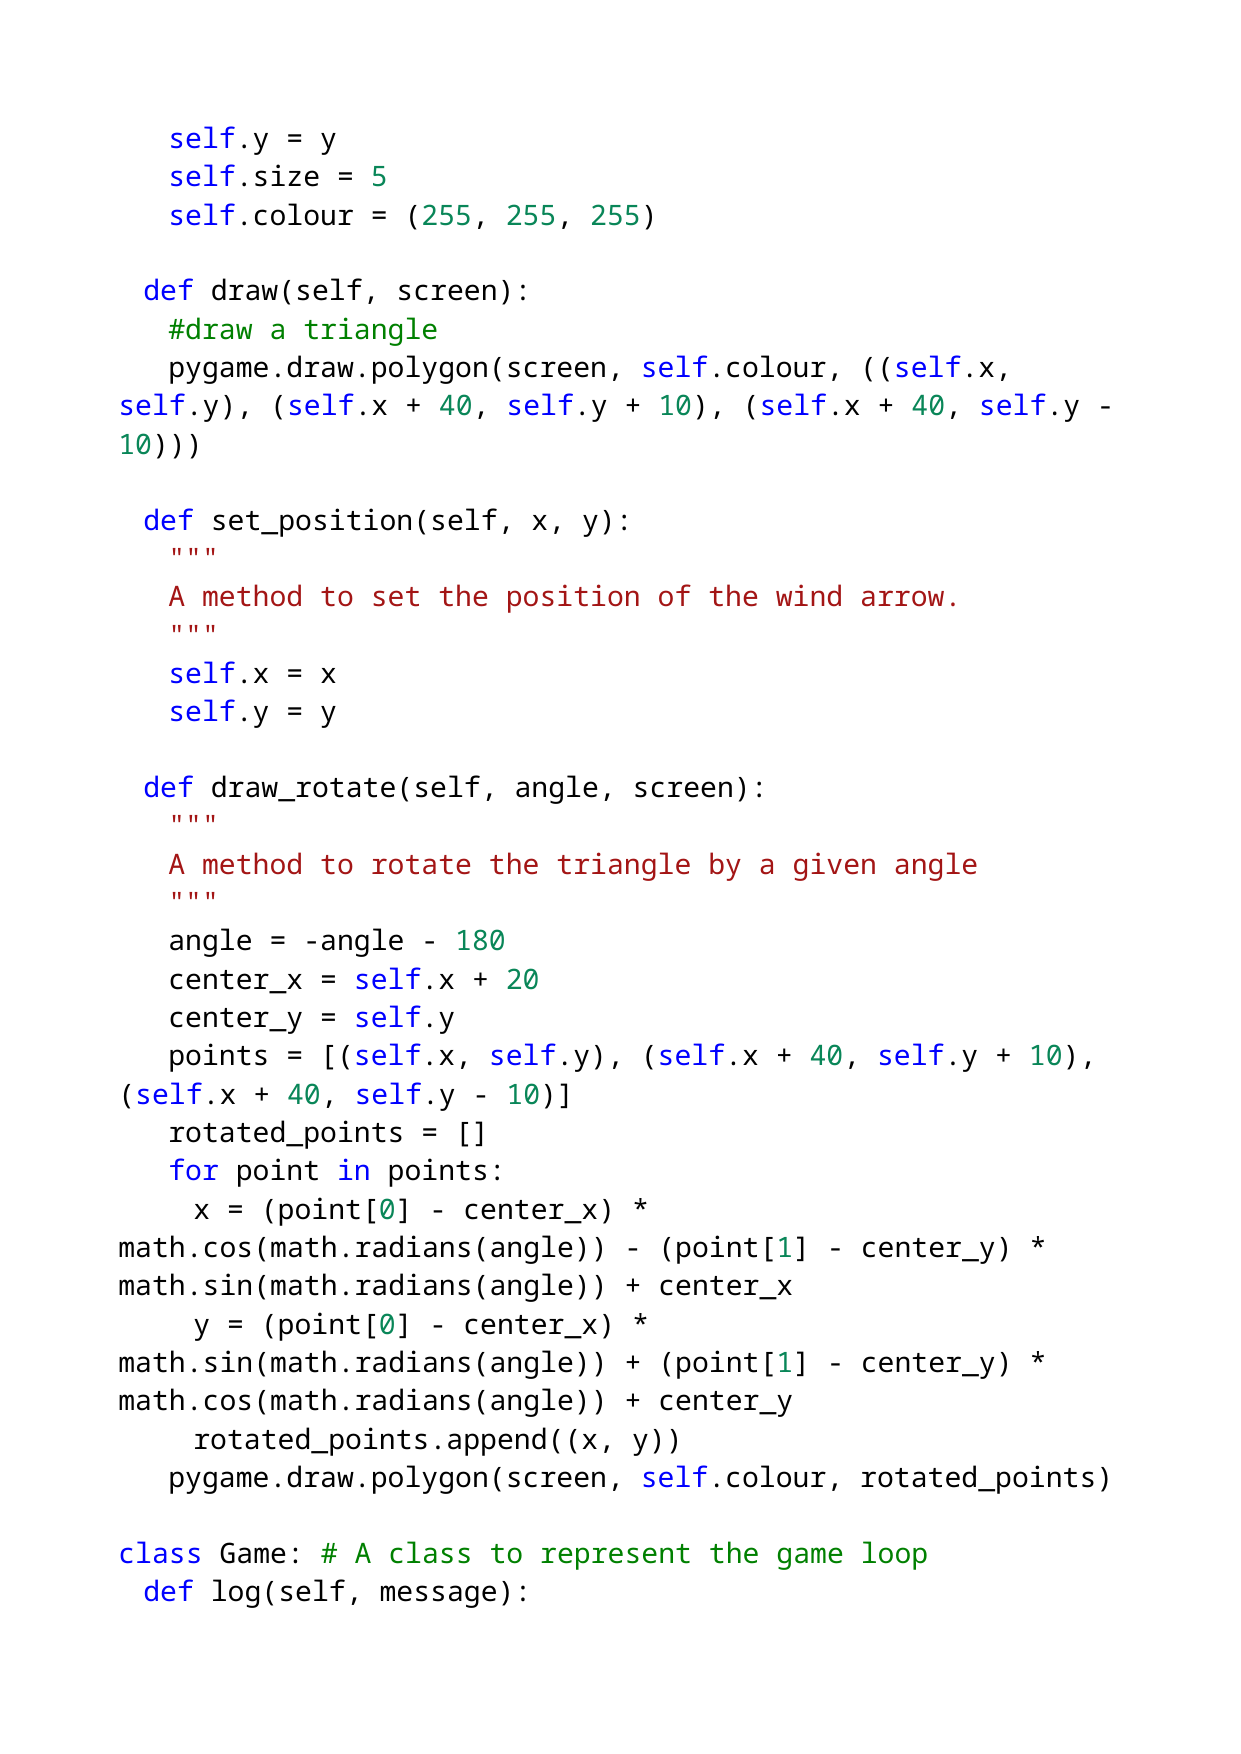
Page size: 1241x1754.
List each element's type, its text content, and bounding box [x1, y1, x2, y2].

text self.size = 5 [118, 156, 1122, 195]
text rotated_points = [] [118, 1112, 1122, 1151]
text """ [118, 882, 1122, 921]
text class Game: # A class to represent the game loop [118, 1533, 1122, 1571]
text A method to set the position of the wind arrow. [118, 576, 1122, 615]
text rotated_points.append((x, y)) [118, 1419, 1122, 1457]
text angle = -angle - 180 [118, 921, 1122, 959]
text points = [(self.x, self.y), (self.x + 40, self.y + 10), (self.x + 40, self.y - 10)] [118, 1036, 1122, 1112]
text """ [118, 538, 1122, 576]
text self.x = x [118, 653, 1122, 691]
text def log(self, message): [118, 1571, 1122, 1610]
text center_x = self.x + 20 [118, 959, 1122, 997]
text pygame.draw.polygon(screen, self.colour, rotated_points) [118, 1457, 1122, 1496]
text #draw a triangle [118, 309, 1122, 347]
text self.y = y [118, 118, 1122, 156]
text def draw_rotate(self, angle, screen): [118, 767, 1122, 806]
text pygame.draw.polygon(screen, self.colour, ((self.x, self.y), (self.x + 40, self.y + 10), (self.x + 40, self.y - 10))) [118, 347, 1122, 462]
text for point in points: [118, 1151, 1122, 1189]
text center_y = self.y [118, 997, 1122, 1036]
text self.colour = (255, 255, 255) [118, 195, 1122, 233]
text def draw(self, screen): [118, 271, 1122, 309]
text A method to rotate the triangle by a given angle [118, 844, 1122, 882]
text """ [118, 615, 1122, 653]
text """ [118, 806, 1122, 844]
text x = (point[0] - center_x) * math.cos(math.radians(angle)) - (point[1] - center_y) * math.sin(math.radians(angle)) + center_x [118, 1189, 1122, 1304]
text y = (point[0] - center_x) * math.sin(math.radians(angle)) + (point[1] - center_y) * math.cos(math.radians(angle)) + center_y [118, 1304, 1122, 1419]
text self.y = y [118, 691, 1122, 730]
text def set_position(self, x, y): [118, 500, 1122, 538]
